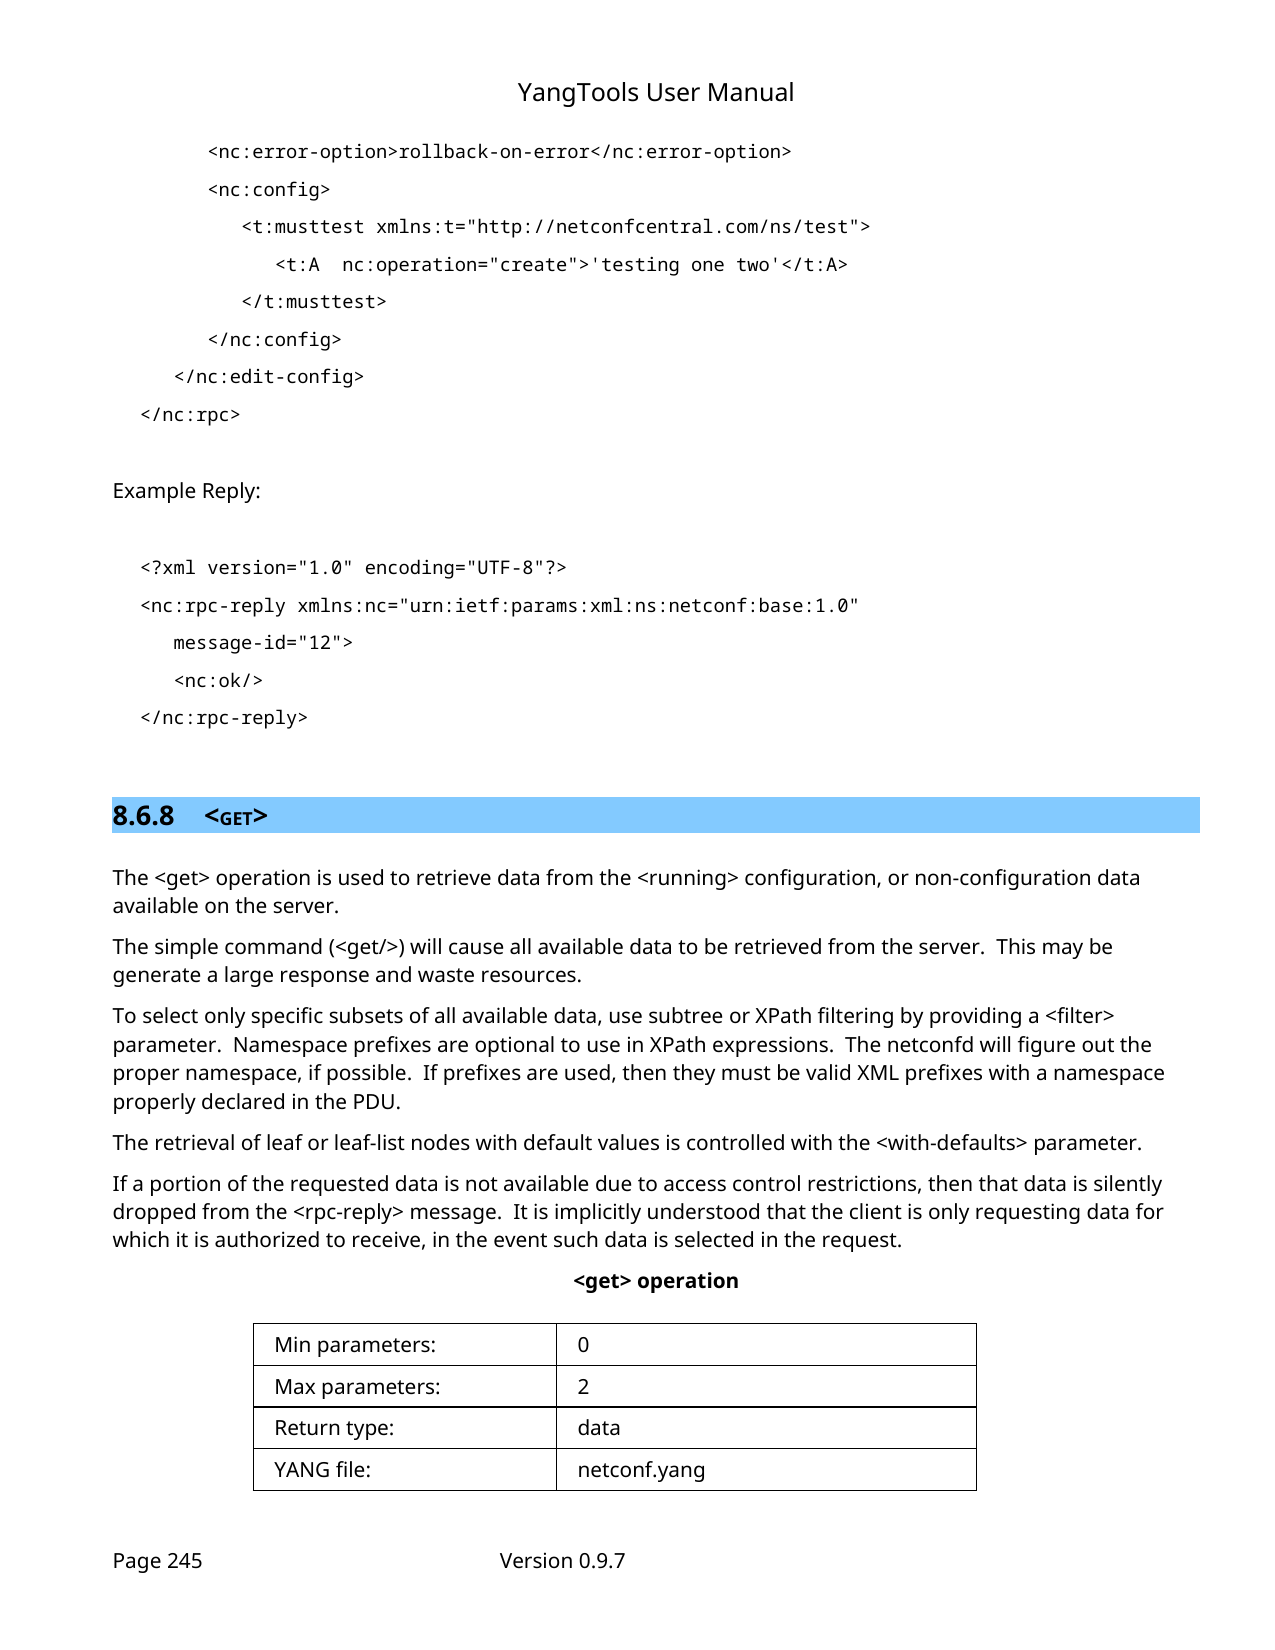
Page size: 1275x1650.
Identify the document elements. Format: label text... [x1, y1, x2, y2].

table_cell Return type: [254, 1408, 556, 1448]
text <nc:config> [139, 176, 1200, 202]
text <?xml version="1.0" encoding="UTF-8"?> [139, 554, 1200, 580]
subtitle <get> operation [127, 1266, 1185, 1295]
text <nc:ok/> [139, 667, 1200, 692]
table_cell data [557, 1408, 976, 1448]
table_header Min parameters: [254, 1324, 556, 1365]
table_header 0 [557, 1324, 976, 1365]
table_cell 2 [557, 1366, 976, 1406]
text message-id="12"> [139, 629, 1200, 655]
text <t:A nc:operation="create">'testing one two'</t:A> [139, 251, 1200, 277]
text </t:musttest> [139, 288, 1200, 314]
text To select only specific subsets of all available data, use subtree or XPath filtering by providing a <filter> parameter. Namespace prefixes are optional to use in XPath expressions. The netconfd will figure out the proper namespace, if possible. If prefixes are used, then they must be valid XML prefixes with a namespace properly declared in the PDU. [112, 1001, 1200, 1115]
text </nc:rpc> [139, 401, 1200, 427]
table_cell Max parameters: [254, 1366, 556, 1406]
text The retrieval of leaf or leaf-list nodes with default values is controlled with the <with-defaults> parameter. [112, 1128, 1200, 1156]
text <nc:rpc-reply xmlns:nc="urn:ietf:params:xml:ns:netconf:base:1.0" [139, 592, 1200, 617]
text If a portion of the requested data is not available due to access control restrictions, then that data is silently dropped from the <rpc-reply> message. It is implicitly understood that the client is only requesting data for which it is authorized to receive, in the event such data is selected in the request. [112, 1169, 1200, 1254]
table_cell YANG file: [254, 1449, 556, 1489]
text <nc:error-option>rollback-on-error</nc:error-option> [139, 138, 1200, 164]
text <t:musttest xmlns:t="http://netconfcentral.com/ns/test"> [139, 213, 1200, 239]
text </nc:config> [139, 326, 1200, 352]
text Example Reply: [112, 476, 1200, 504]
text </nc:rpc-reply> [139, 704, 1200, 730]
subtitle <get> [112, 797, 1200, 833]
text The <get> operation is used to retrieve data from the <running> configuration, or non-configuration data available on the server. [112, 863, 1200, 919]
text The simple command (<get/>) will cause all available data to be retrieved from the server. This may be generate a large response and waste resources. [112, 932, 1200, 989]
text </nc:edit-config> [139, 363, 1200, 389]
table_cell netconf.yang [557, 1449, 976, 1489]
